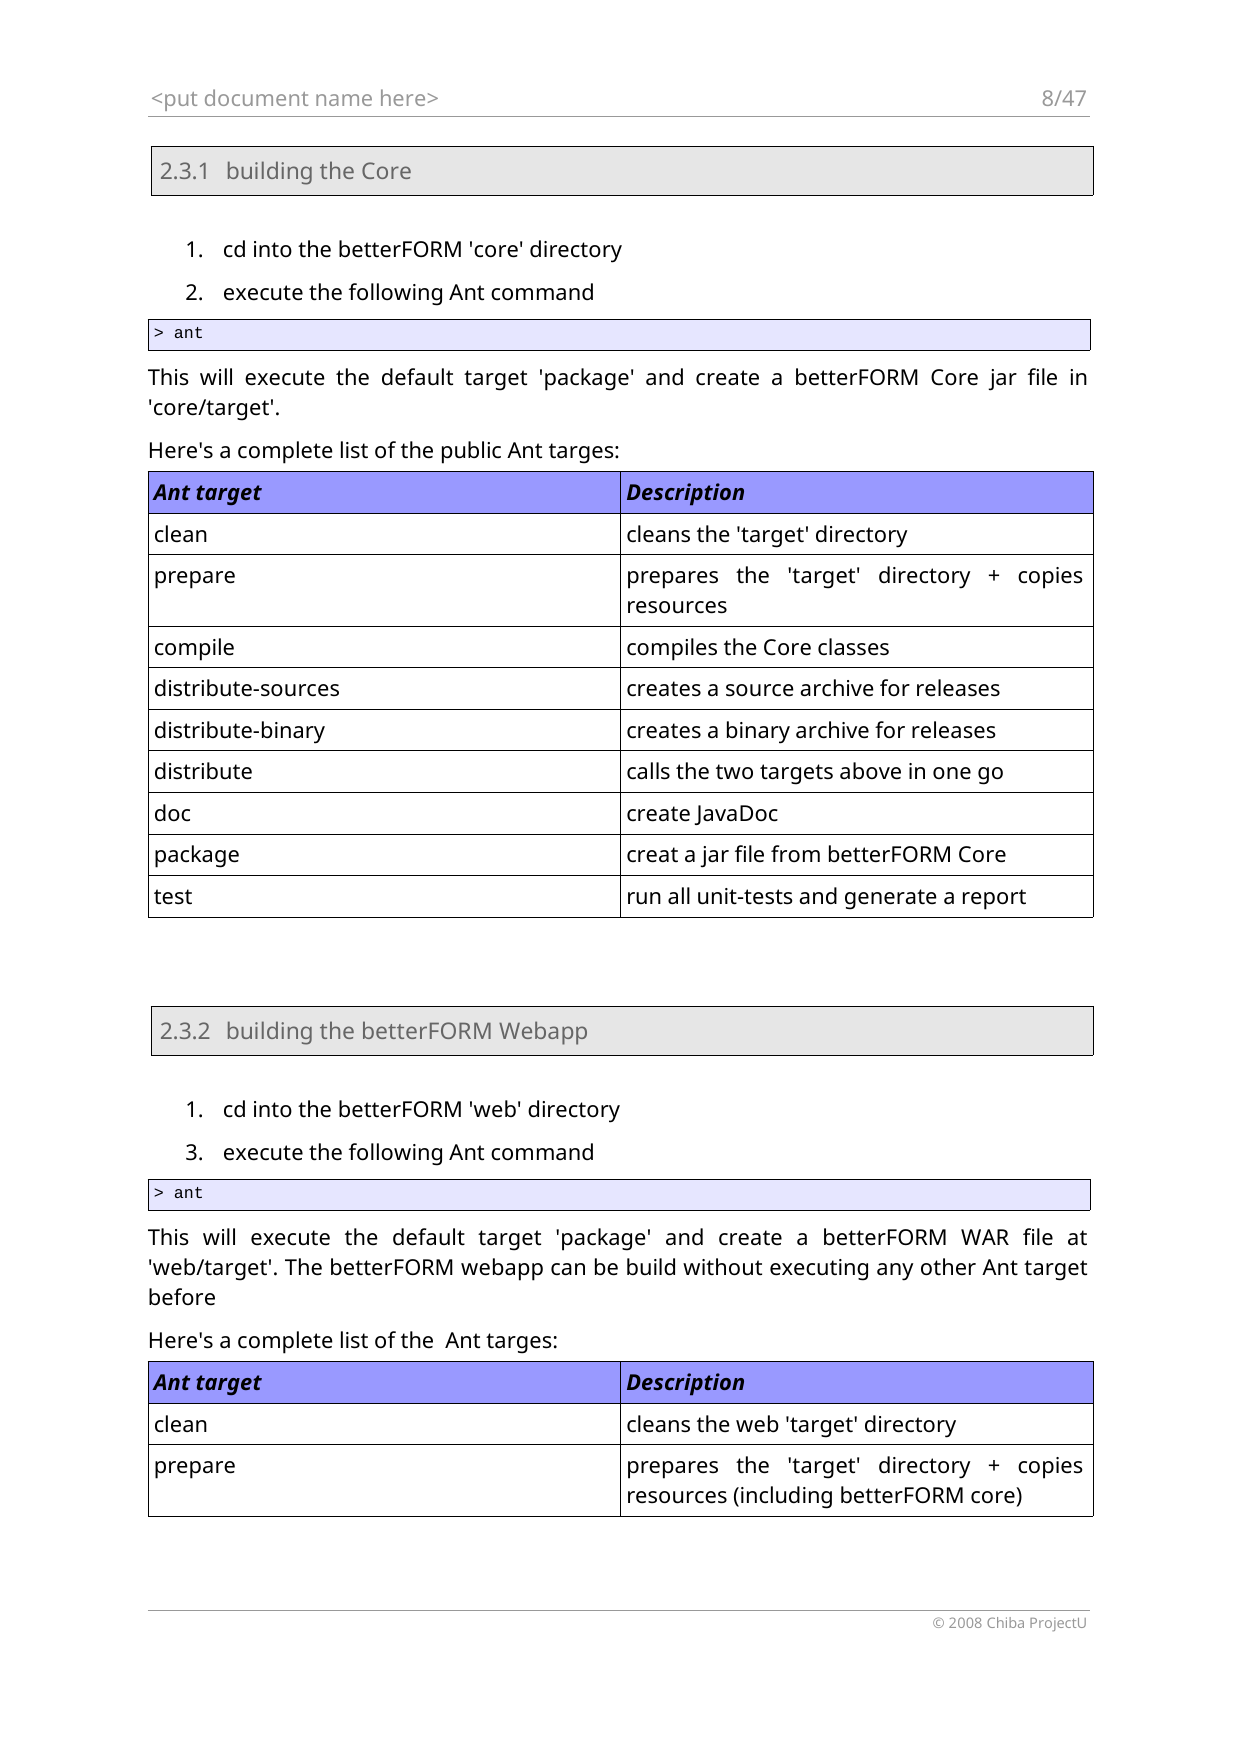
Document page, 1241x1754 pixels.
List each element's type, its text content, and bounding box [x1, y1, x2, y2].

table_cell distribute [149, 751, 620, 792]
table_header Ant target [149, 472, 620, 513]
table_cell distribute-binary [149, 710, 620, 750]
table_header Description [621, 472, 1093, 513]
table_cell calls the two targets above in one go [621, 751, 1093, 792]
table_header Description [621, 1362, 1093, 1403]
table_cell creates a source archive for releases [621, 668, 1093, 709]
table_header Ant target [149, 1362, 620, 1403]
table_cell run all unit-tests and generate a report [621, 876, 1093, 917]
table_cell prepares the 'target' directory + copies resources [621, 555, 1093, 626]
table_cell package [149, 835, 620, 875]
text This will execute the default target 'package' and create a betterFORM WAR file at 'web/target'. The betterFORM webapp can be build without executing any other Ant target before [148, 1222, 1090, 1312]
table_cell test [149, 876, 620, 917]
table_cell prepare [149, 555, 620, 626]
table_cell clean [149, 514, 620, 554]
table_cell cleans the 'target' directory [621, 514, 1093, 554]
table_cell compile [149, 627, 620, 667]
table_cell prepare [149, 1445, 620, 1516]
list execute the following Ant command [185, 276, 1090, 306]
text Here's a complete list of the Ant targes: [148, 1325, 1090, 1355]
list cd into the betterFORM 'web' directory [185, 1094, 1093, 1124]
table_cell clean [149, 1404, 620, 1444]
table_cell create JavaDoc [621, 793, 1093, 834]
list cd into the betterFORM 'core' directory [185, 234, 1090, 264]
text > ant [149, 320, 1090, 350]
table_cell prepares the 'target' directory + copies resources (including betterFORM core) [621, 1445, 1093, 1516]
table_cell creates a binary archive for releases [621, 710, 1093, 750]
text This will execute the default target 'package' and create a betterFORM Core jar file in 'core/target'. [148, 362, 1090, 422]
table_cell creat a jar file from betterFORM Core [621, 835, 1093, 875]
list execute the following Ant command [185, 1136, 1090, 1166]
text Here's a complete list of the public Ant targes: [148, 435, 1090, 465]
subtitle building the betterFORM Webapp [152, 1007, 1093, 1055]
table_cell compiles the Core classes [621, 627, 1093, 667]
table_cell distribute-sources [149, 668, 620, 709]
text > ant [149, 1180, 1090, 1210]
table_cell cleans the web 'target' directory [621, 1404, 1093, 1444]
table_cell doc [149, 793, 620, 834]
subtitle building the Core [152, 147, 1093, 195]
